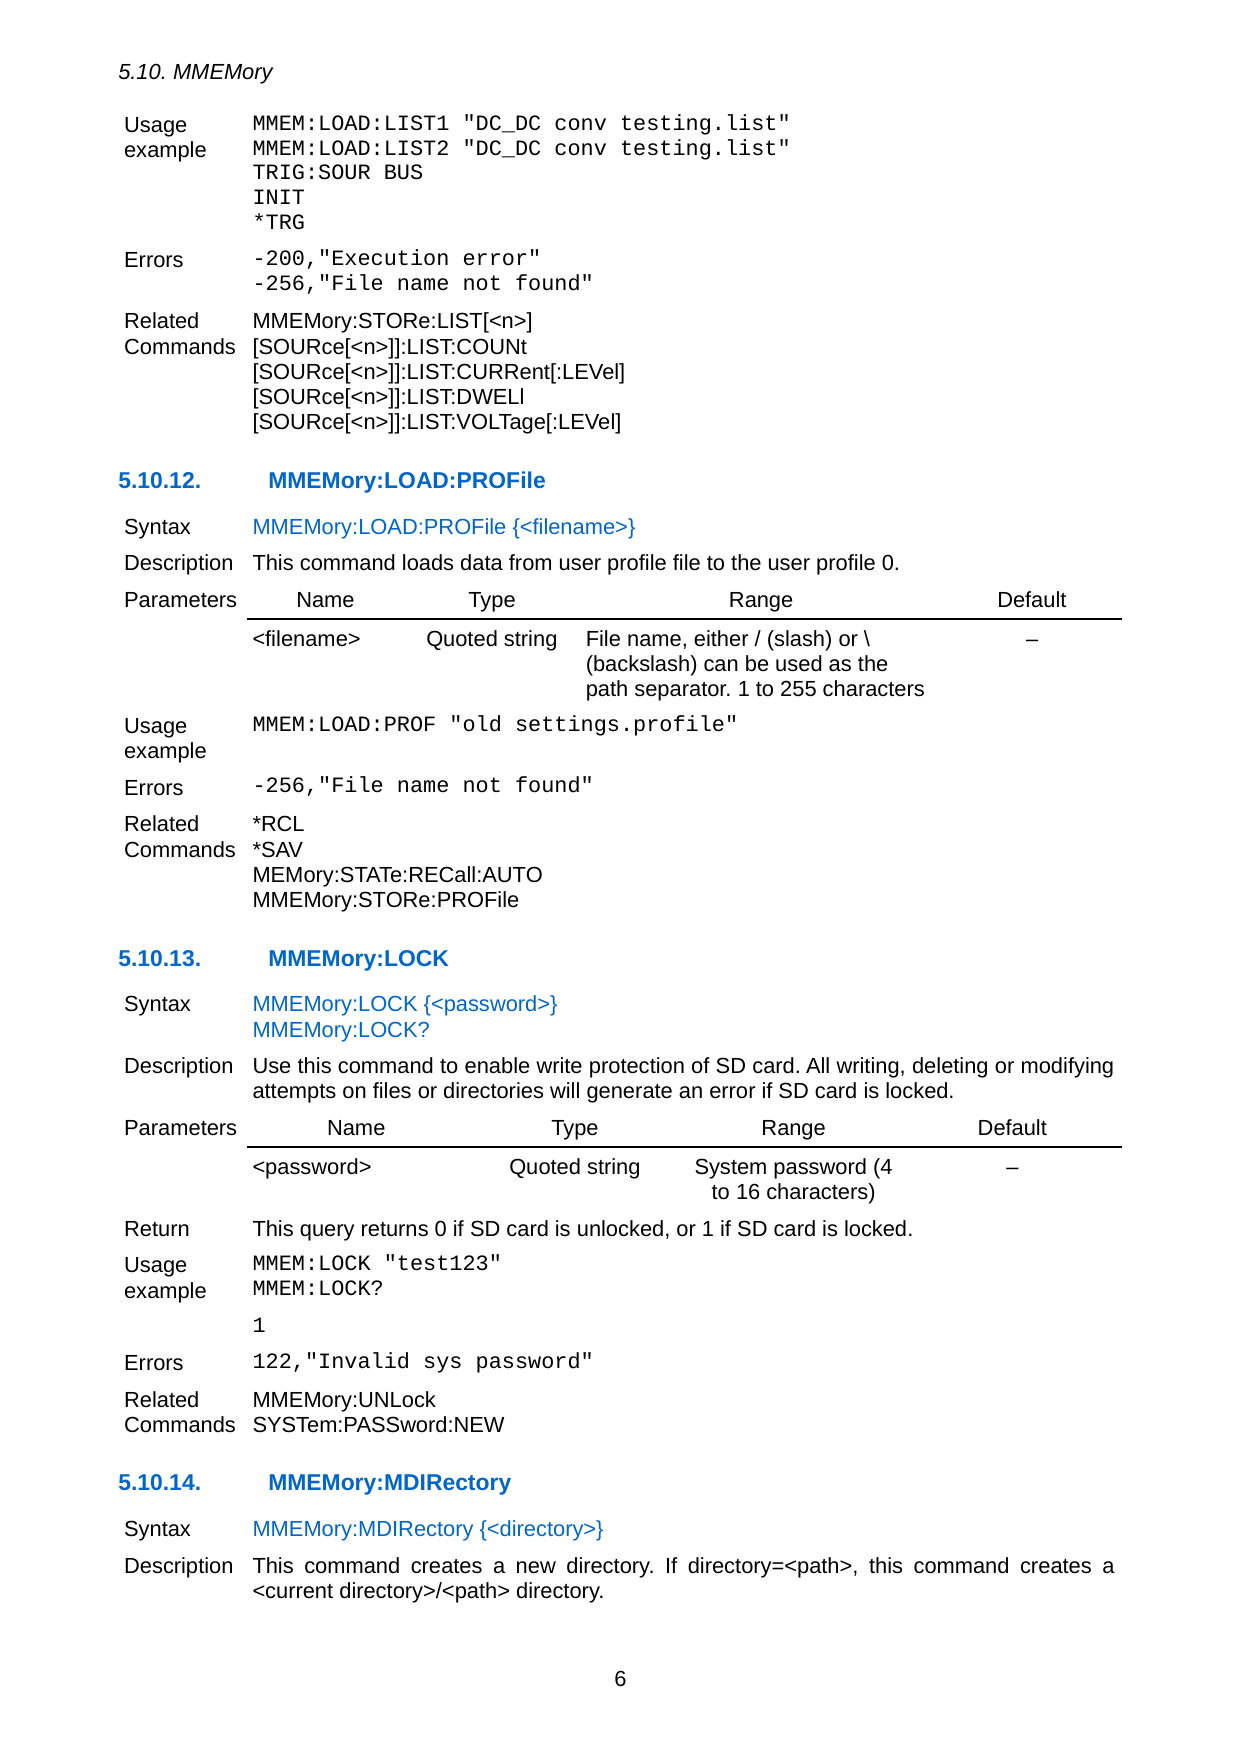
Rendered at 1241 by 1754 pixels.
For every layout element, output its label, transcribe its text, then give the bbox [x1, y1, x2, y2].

table_cell This command loads data from user profile file to the user profile 0. [247, 545, 1122, 581]
table_cell -256,"File name not found" [247, 769, 1122, 806]
table_cell Usage example [118, 707, 247, 769]
table_cell – [942, 620, 1122, 707]
table_cell Return [118, 1210, 247, 1247]
table_cell This command creates a new directory. If directory=<path>, this command creates a <current directory>/<path> directory. [247, 1547, 1122, 1609]
table_cell MMEM:LOAD:LIST1 "DC_DC conv testing.list" MMEM:LOAD:LIST2 "DC_DC conv testing.list" TRIG:SOUR BUS INIT *TRG [247, 106, 1122, 242]
table_cell Related Commands [118, 1381, 247, 1443]
table_cell This query returns 0 if SD card is unlocked, or 1 if SD card is locked. [247, 1210, 1122, 1247]
table_cell Errors [118, 242, 247, 303]
table_header Syntax [118, 508, 247, 544]
table_cell <password> [247, 1148, 465, 1210]
table_cell 122,"Invalid sys password" [247, 1344, 1122, 1381]
table_cell Related Commands [118, 303, 247, 440]
table_cell – [903, 1148, 1122, 1210]
table_cell Use this command to enable write protection of SD card. All writing, deleting or modifying attempts on files or directories will generate an error if SD card is locked. [247, 1048, 1122, 1109]
table_header Syntax [118, 1511, 247, 1547]
table_cell System password (4 to 16 characters) [684, 1148, 903, 1210]
table_cell Default [903, 1109, 1122, 1146]
table_cell Description [118, 1048, 247, 1109]
table_cell Default [942, 581, 1122, 618]
table_cell Type [465, 1109, 684, 1146]
table_cell File name, either / (slash) or \ (backslash) can be used as the path separator. 1 to 255 characters [580, 620, 942, 707]
table_cell Quoted string [404, 620, 580, 707]
subtitle MMEMory:LOAD:PROFile [118, 467, 1122, 493]
subtitle MMEMory:MDIRectory [118, 1469, 1122, 1496]
table_header MMEMory:MDIRectory {<directory>} [247, 1511, 1122, 1547]
table_cell Parameters [118, 581, 247, 707]
table_cell MMEMory:STORe:LIST[<n>] [SOURce[<n>]]:LIST:COUNt [SOURce[<n>]]:LIST:CURRent[:LEVel] [SOURce[<n>]]:LIST:DWELl [SOURce[<n>]]:LIST:VOLTage[:LEVel] [247, 303, 1122, 440]
table_cell Name [247, 1109, 465, 1146]
table_header MMEMory:LOCK {<password>} MMEMory:LOCK? [247, 986, 1122, 1047]
table_cell Related Commands [118, 806, 247, 918]
table_cell Range [580, 581, 942, 618]
table_cell <filename> [247, 620, 404, 707]
table_cell Usage example [118, 1247, 247, 1344]
table_cell *RCL *SAV MEMory:STATe:RECall:AUTO MMEMory:STORe:PROFile [247, 806, 1122, 918]
table_cell MMEM:LOAD:PROF "old settings.profile" [247, 707, 1122, 769]
table_header MMEMory:LOAD:PROFile {<filename>} [247, 508, 1122, 544]
table_header Syntax [118, 986, 247, 1047]
table_cell Errors [118, 1344, 247, 1381]
table_cell MMEMory:UNLock SYSTem:PASSword:NEW [247, 1381, 1122, 1443]
table_cell Quoted string [465, 1148, 684, 1210]
table_cell -200,"Execution error" -256,"File name not found" [247, 242, 1122, 303]
table_cell Parameters [118, 1109, 247, 1210]
table_cell Name [247, 581, 404, 618]
table_cell Type [404, 581, 580, 618]
table_cell Description [118, 545, 247, 581]
table_cell Errors [118, 769, 247, 806]
table_cell Range [684, 1109, 903, 1146]
subtitle MMEMory:LOCK [118, 944, 1122, 971]
table_cell MMEM:LOCK "test123" MMEM:LOCK? 1 [247, 1247, 1122, 1344]
table_cell Description [118, 1547, 247, 1609]
table_cell Usage example [118, 106, 247, 242]
